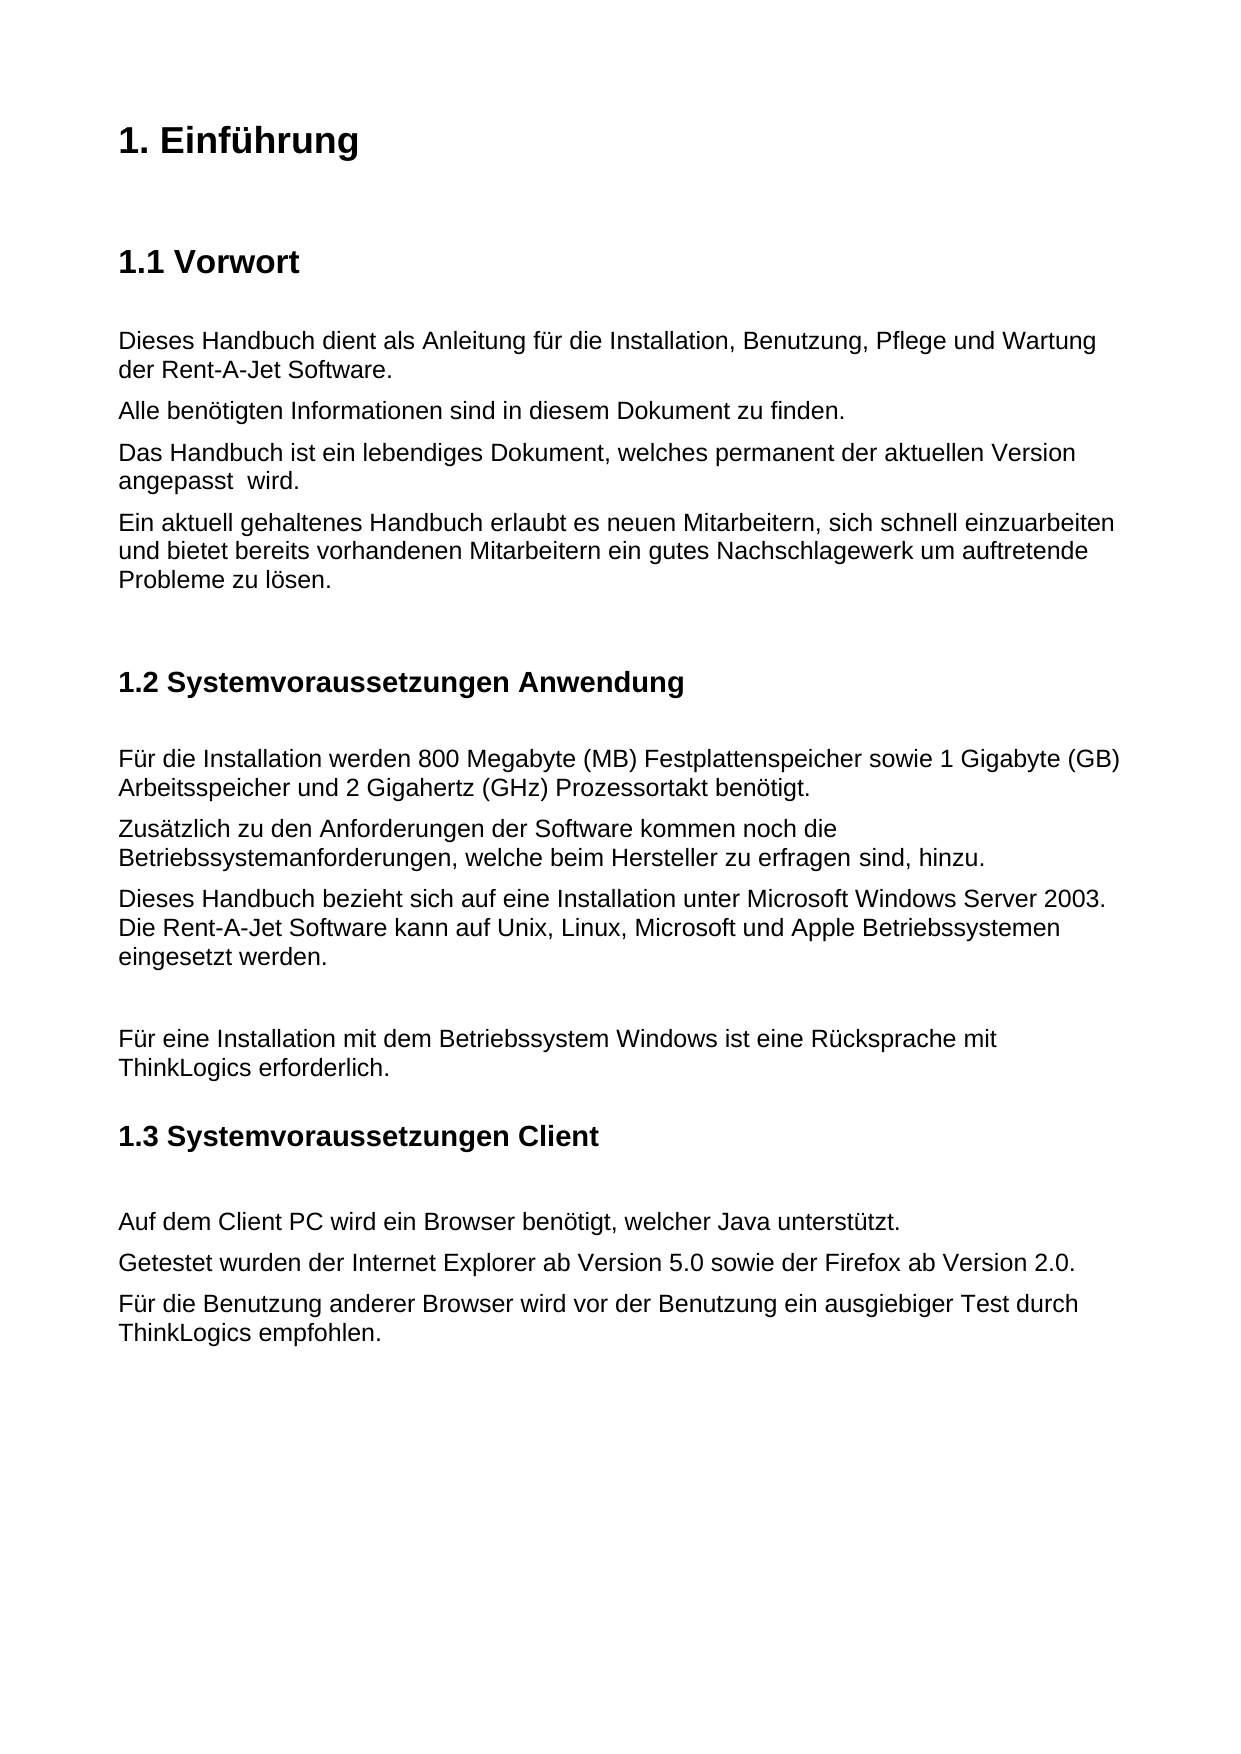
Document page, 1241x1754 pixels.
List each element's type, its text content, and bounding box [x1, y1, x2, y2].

text Ein aktuell gehaltenes Handbuch erlaubt es neuen Mitarbeitern, sich schnell einzuarbeiten und bietet bereits vorhandenen Mitarbeitern ein gutes Nachschlagewerk um auftretende Probleme zu lösen. [118, 508, 1122, 594]
text Dieses Handbuch dient als Anleitung für die Installation, Benutzung, Pflege und Wartung der Rent-A-Jet Software. [118, 326, 1122, 384]
text Alle benötigten Informationen sind in diesem Dokument zu finden. [118, 396, 1122, 425]
text Das Handbuch ist ein lebendiges Dokument, welches permanent der aktuellen Version angepasst wird. [118, 438, 1122, 495]
text Für die Benutzung anderer Browser wird vor der Benutzung ein ausgiebiger Test durch ThinkLogics empfohlen. [118, 1289, 1122, 1347]
subtitle 1.1 Vorwort [118, 242, 1122, 280]
text Für eine Installation mit dem Betriebssystem Windows ist eine Rücksprache mit ThinkLogics erforderlich. [118, 1024, 1122, 1082]
text Zusätzlich zu den Anforderungen der Software kommen noch die Betriebssystemanforderungen, welche beim Hersteller zu erfragen sind, hinzu. [118, 814, 1122, 872]
text Für die Installation werden 800 Megabyte (MB) Festplattenspeicher sowie 1 Gigabyte (GB) Arbeitsspeicher und 2 Gigahertz (GHz) Prozessortakt benötigt. [118, 744, 1122, 802]
text Dieses Handbuch bezieht sich auf eine Installation unter Microsoft Windows Server 2003. Die Rent-A-Jet Software kann auf Unix, Linux, Microsoft und Apple Betriebssystemen eingesetzt werden. [118, 884, 1122, 971]
text Getestet wurden der Internet Explorer ab Version 5.0 sowie der Firefox ab Version 2.0. [118, 1248, 1122, 1277]
subtitle 1.3 Systemvoraussetzungen Client [118, 1119, 1122, 1153]
subtitle 1.2 Systemvoraussetzungen Anwendung [118, 665, 1122, 698]
subtitle 1. Einführung [118, 118, 1122, 161]
text Auf dem Client PC wird ein Browser benötigt, welcher Java unterstützt. [118, 1207, 1122, 1236]
